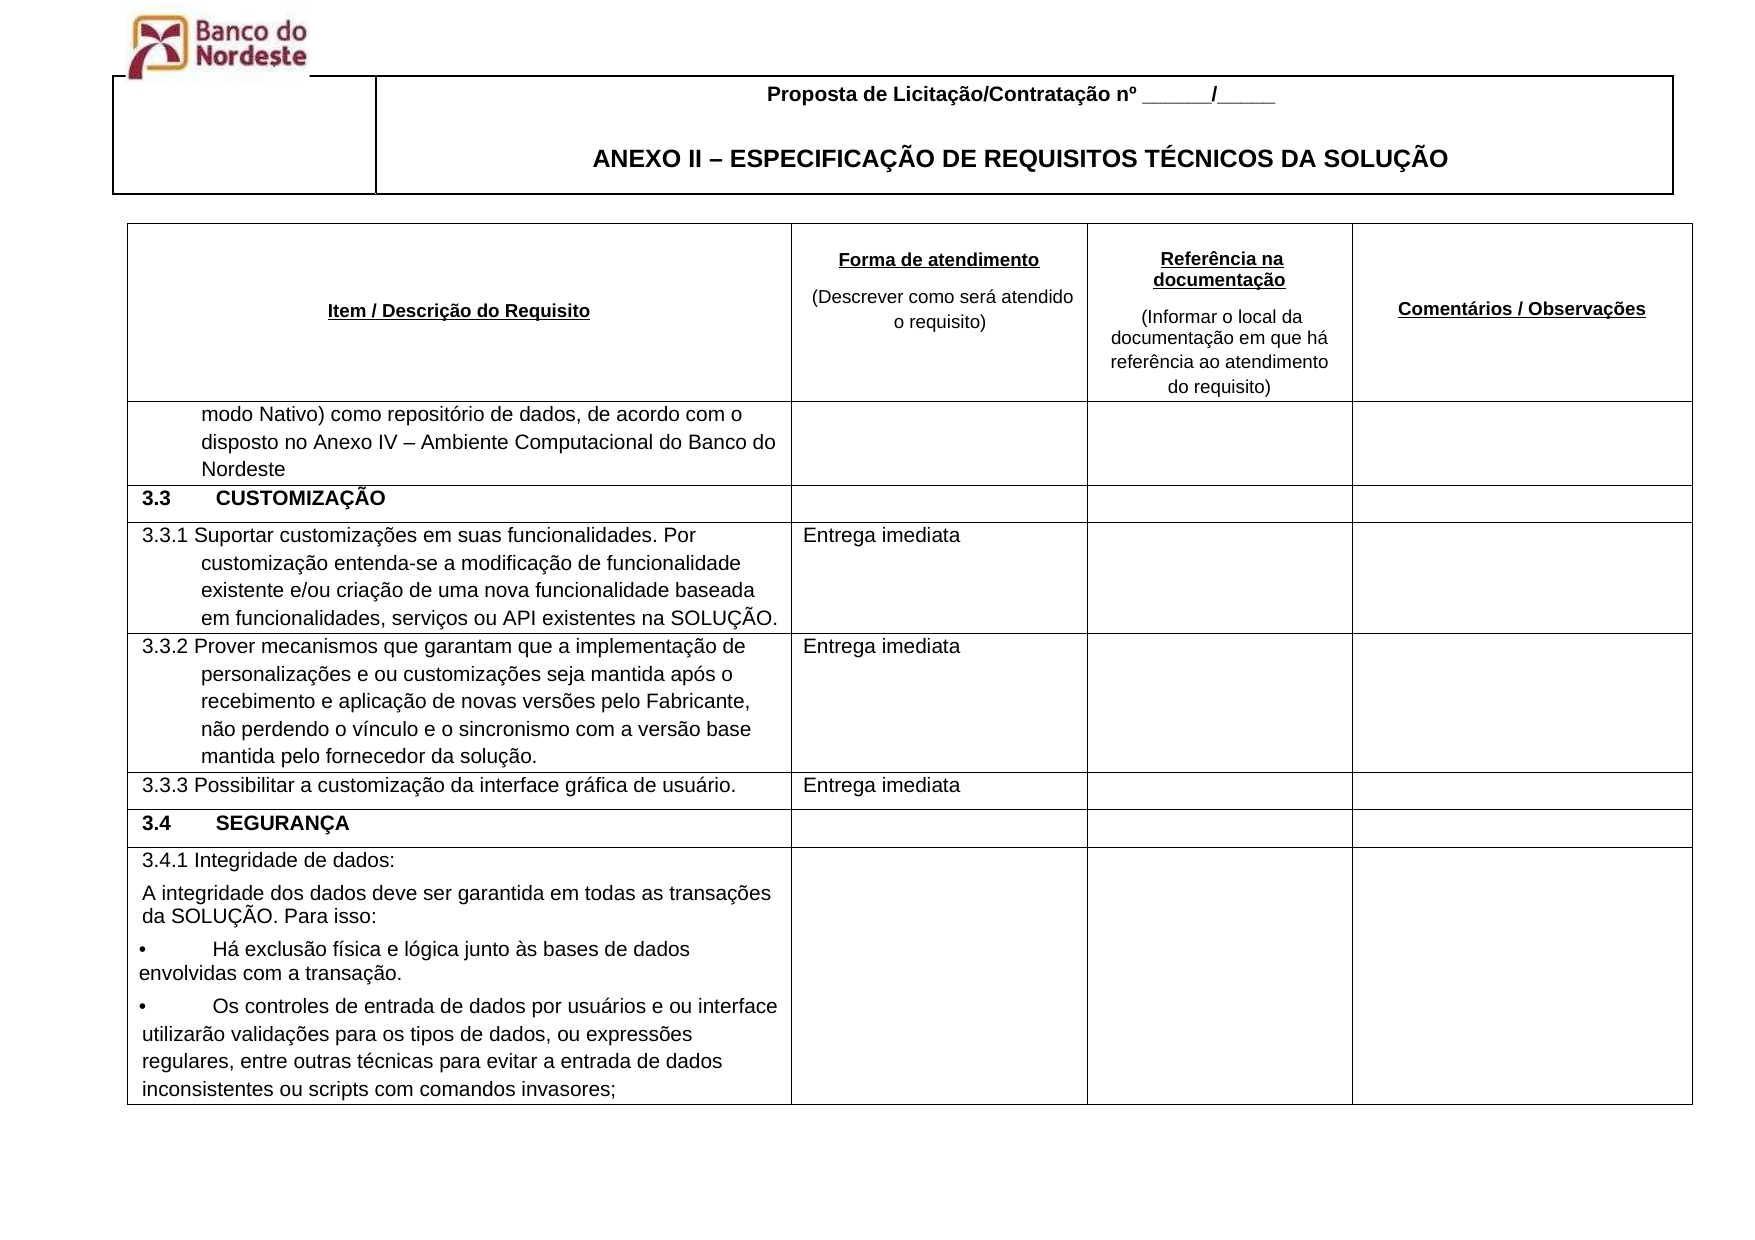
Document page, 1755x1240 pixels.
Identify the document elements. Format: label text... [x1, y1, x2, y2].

table_cell [792, 848, 1087, 1104]
table_cell [1088, 634, 1352, 772]
table_cell 3.4.1 Integridade de dados: A integridade dos dados deve ser garantida em todas as transações da SOLUÇÃO. Para isso: Há exclusão física e lógica junto às bases de dados envolvidas com a transação. Os controles de entrada de dados por usuários e ou interface utilizarão validações para os tipos de dados, ou expressões regulares, entre outras técnicas para evitar a entrada de dados inconsistentes ou scripts com comandos invasores; [128, 848, 791, 1104]
table_cell Forma de atendimento (Descrever como será atendido o requisito) [792, 224, 1087, 401]
table_cell [1353, 523, 1692, 633]
table_cell [1088, 773, 1352, 809]
table_cell 3.3.1 Suportar customizações em suas funcionalidades. Por customização entenda-se a modificação de funcionalidade existente e/ou criação de uma nova funcionalidade baseada em funcionalidades, serviços ou API existentes na SOLUÇÃO. [128, 523, 791, 633]
table_cell Entrega imediata [792, 523, 1087, 633]
table_cell [1353, 402, 1692, 485]
table_cell [792, 810, 1087, 847]
table_cell Comentários / Observações [1353, 224, 1692, 401]
table_cell Entrega imediata [792, 634, 1087, 772]
table_cell 3.3.3 Possibilitar a customização da interface gráfica de usuário. [128, 773, 791, 809]
table_cell [1353, 773, 1692, 809]
table_cell 3.3 CUSTOMIZAÇÃO [128, 486, 791, 522]
table_cell [792, 486, 1087, 522]
table_cell [1353, 848, 1692, 1104]
table_cell [1353, 486, 1692, 522]
table_cell 3.4 SEGURANÇA [128, 810, 791, 847]
table_cell [1353, 810, 1692, 847]
table_cell [1088, 523, 1352, 633]
table_cell [1353, 634, 1692, 772]
table_cell [1088, 848, 1352, 1104]
table_cell Referência na documentação (Informar o local da documentação em que há referência ao atendimento do requisito) [1088, 224, 1352, 401]
table_cell 3.3.2 Prover mecanismos que garantam que a implementação de personalizações e ou customizações seja mantida após o recebimento e aplicação de novas versões pelo Fabricante, não perdendo o vínculo e o sincronismo com a versão base mantida pelo fornecedor da solução. [128, 634, 791, 772]
table_cell [1088, 486, 1352, 522]
table_cell [1088, 402, 1352, 485]
table_cell modo Nativo) como repositório de dados, de acordo com o disposto no Anexo IV – Ambiente Computacional do Banco do Nordeste [128, 402, 791, 485]
table_cell [792, 402, 1087, 485]
table_cell [1088, 810, 1352, 847]
table_cell Entrega imediata [792, 773, 1087, 809]
table_cell Item / Descrição do Requisito [128, 224, 791, 401]
